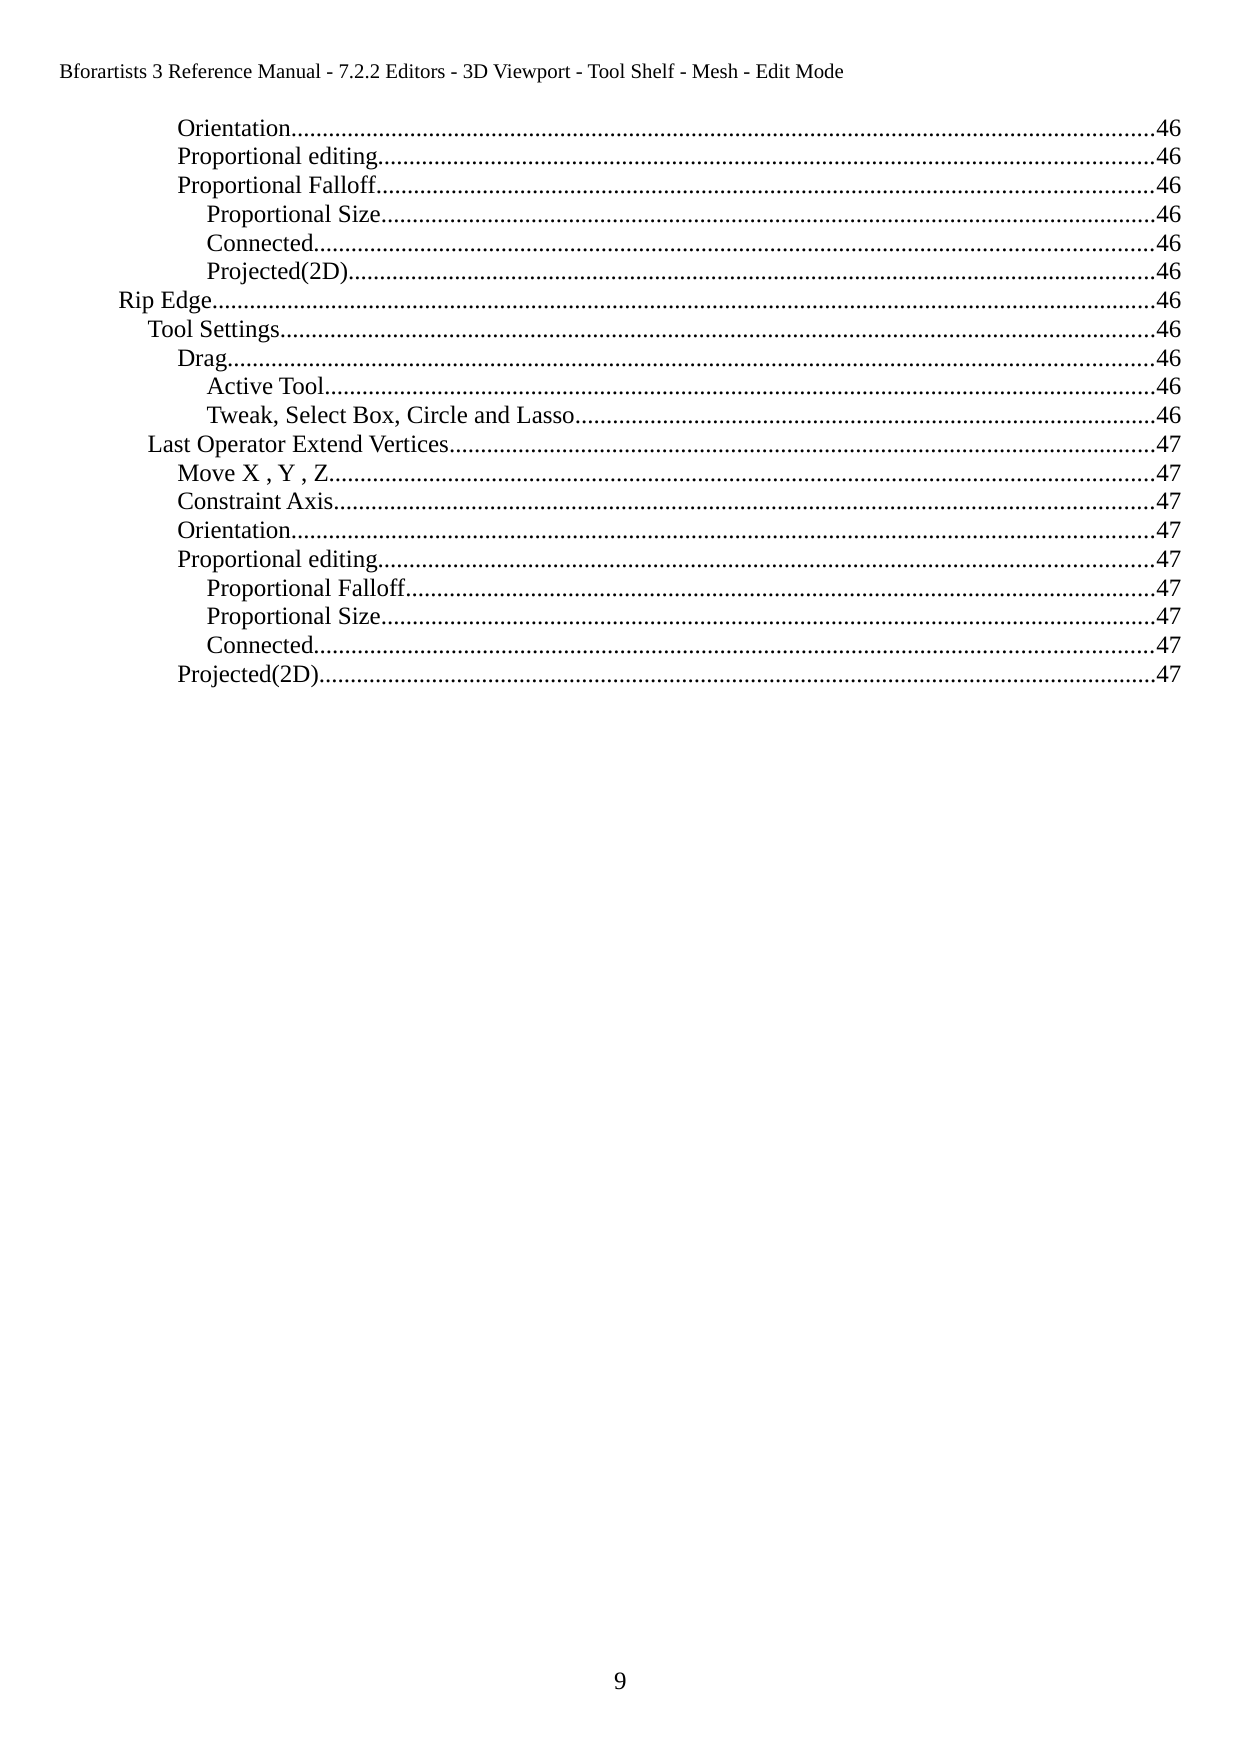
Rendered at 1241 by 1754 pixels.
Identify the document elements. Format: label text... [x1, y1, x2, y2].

text Tweak, Select Box, Circle and Lasso 46 [206, 400, 1181, 429]
text Active Tool 46 [206, 371, 1181, 400]
text Proportional Size 46 [206, 199, 1181, 228]
text Proportional editing 47 [177, 544, 1181, 573]
text Move X , Y , Z 47 [177, 458, 1181, 486]
text Rip Edge 46 [118, 285, 1181, 314]
text Projected(2D) 47 [177, 659, 1181, 688]
text Constraint Axis 47 [177, 486, 1181, 515]
text Last Operator Extend Vertices 47 [147, 429, 1181, 458]
text Orientation 46 [177, 113, 1181, 141]
text Connected 47 [206, 630, 1181, 659]
text Proportional Size 47 [206, 601, 1181, 630]
text Projected(2D) 46 [206, 256, 1181, 285]
text Proportional editing 46 [177, 141, 1181, 170]
text Orientation 47 [177, 515, 1181, 544]
text Proportional Falloff 47 [206, 573, 1181, 601]
text Proportional Falloff 46 [177, 170, 1181, 199]
text Tool Settings 46 [147, 314, 1181, 343]
text Drag 46 [177, 343, 1181, 371]
text Connected 46 [206, 228, 1181, 256]
